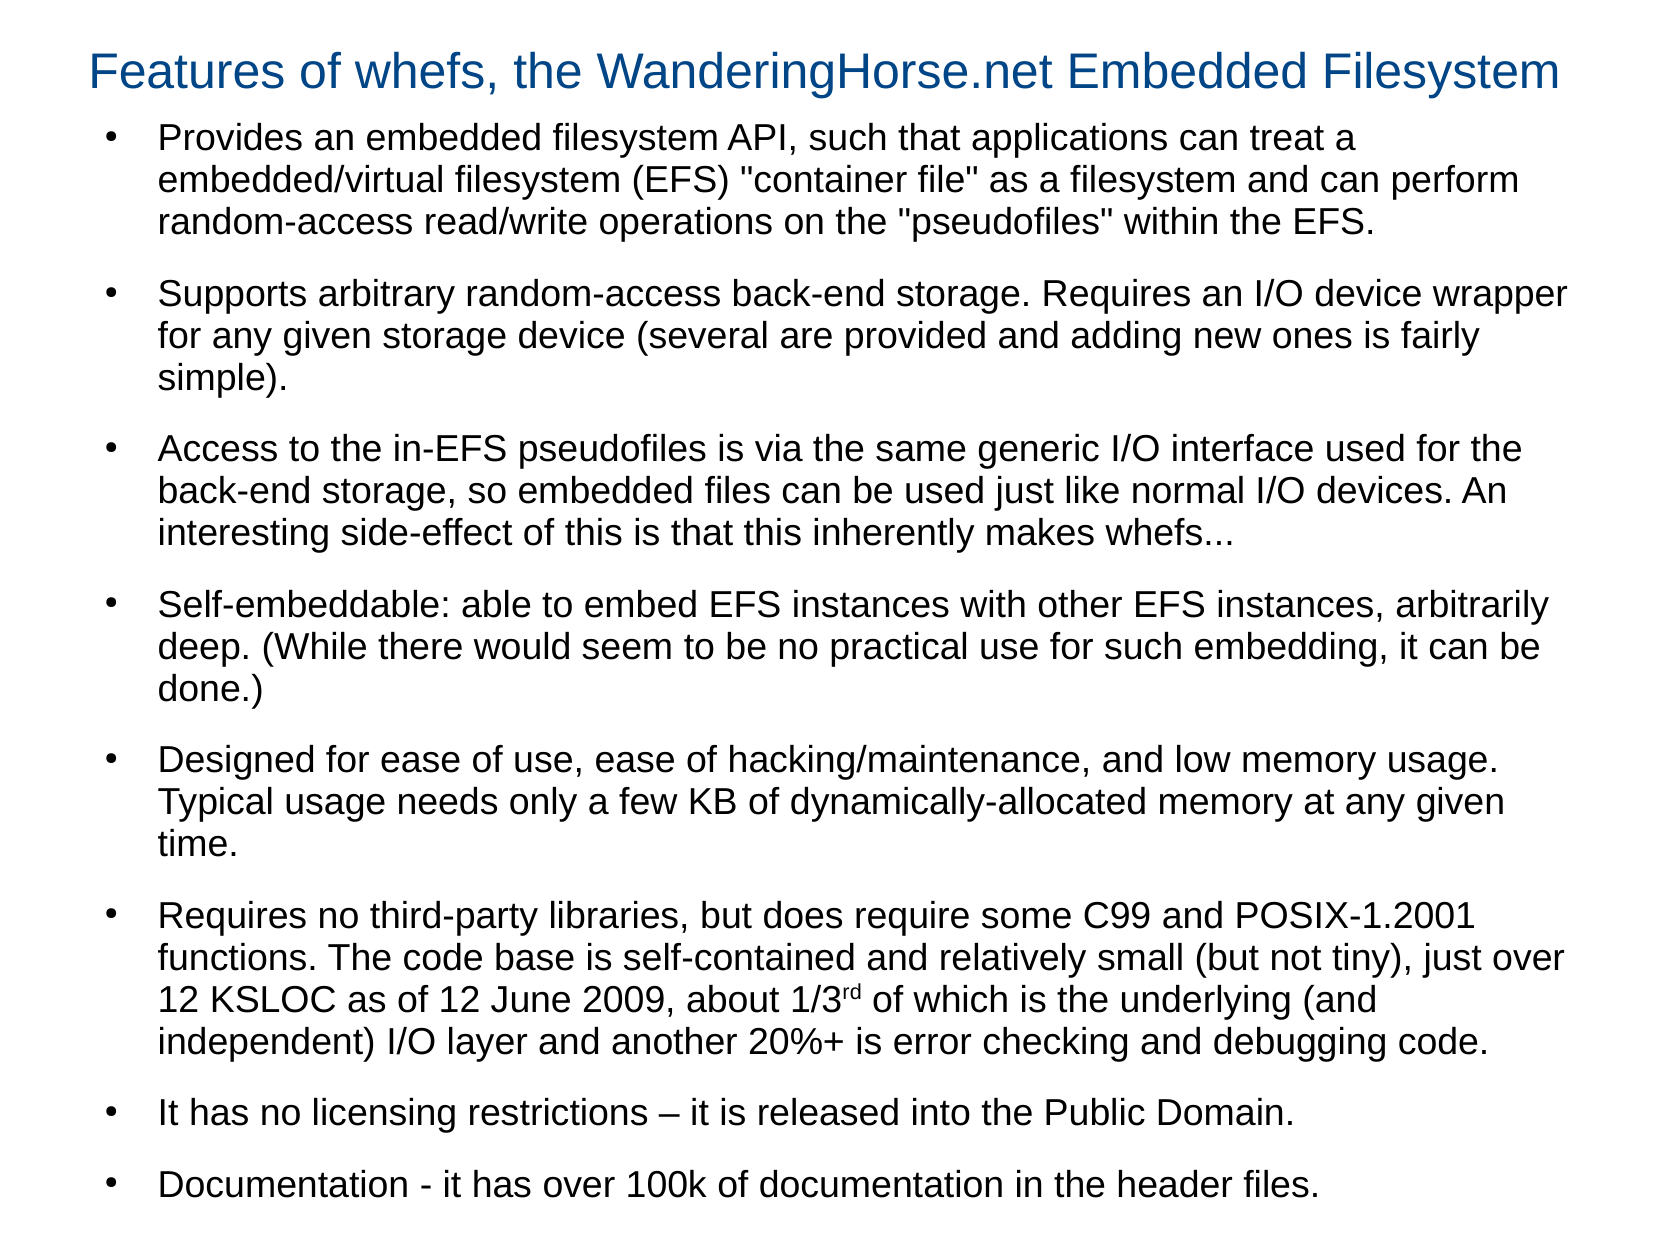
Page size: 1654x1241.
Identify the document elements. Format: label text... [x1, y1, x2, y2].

list Provides an embedded filesystem API, such that applications can treat a embedded/virtual filesystem (EFS) "container file" as a filesystem and can perform random-access read/write operations on the "pseudofiles" within the EFS. Supports arbitrary random-access back-end storage. Requires an I/O device wrapper for any given storage device (several are provided and adding new ones is fairly simple). Access to the in-EFS pseudofiles is via the same generic I/O interface used for the back-end storage, so embedded files can be used just like normal I/O devices. An interesting side-effect of this is that this inherently makes whefs... Self-embeddable: able to embed EFS instances with other EFS instances, arbitrarily deep. (While there would seem to be no practical use for such embedding, it can be done.) Designed for ease of use, ease of hacking/maintenance, and low memory usage. Typical usage needs only a few KB of dynamically-allocated memory at any given time. Requires no third-party libraries, but does require some C99 and POSIX-1.2001 functions. The code base is self-contained and relatively small (but not tiny), just over 12 KSLOC as of 12 June 2009, about 1/3rd of which is the underlying (and independent) I/O layer and another 20%+ is error checking and debugging code. It has no licensing restrictions – it is released into the Public Domain. Documentation - it has over 100k of documentation in the header files. [86, 116, 1576, 1207]
text_box Features of whefs, the WanderingHorse.net Embedded Filesystem [37, 34, 1613, 108]
